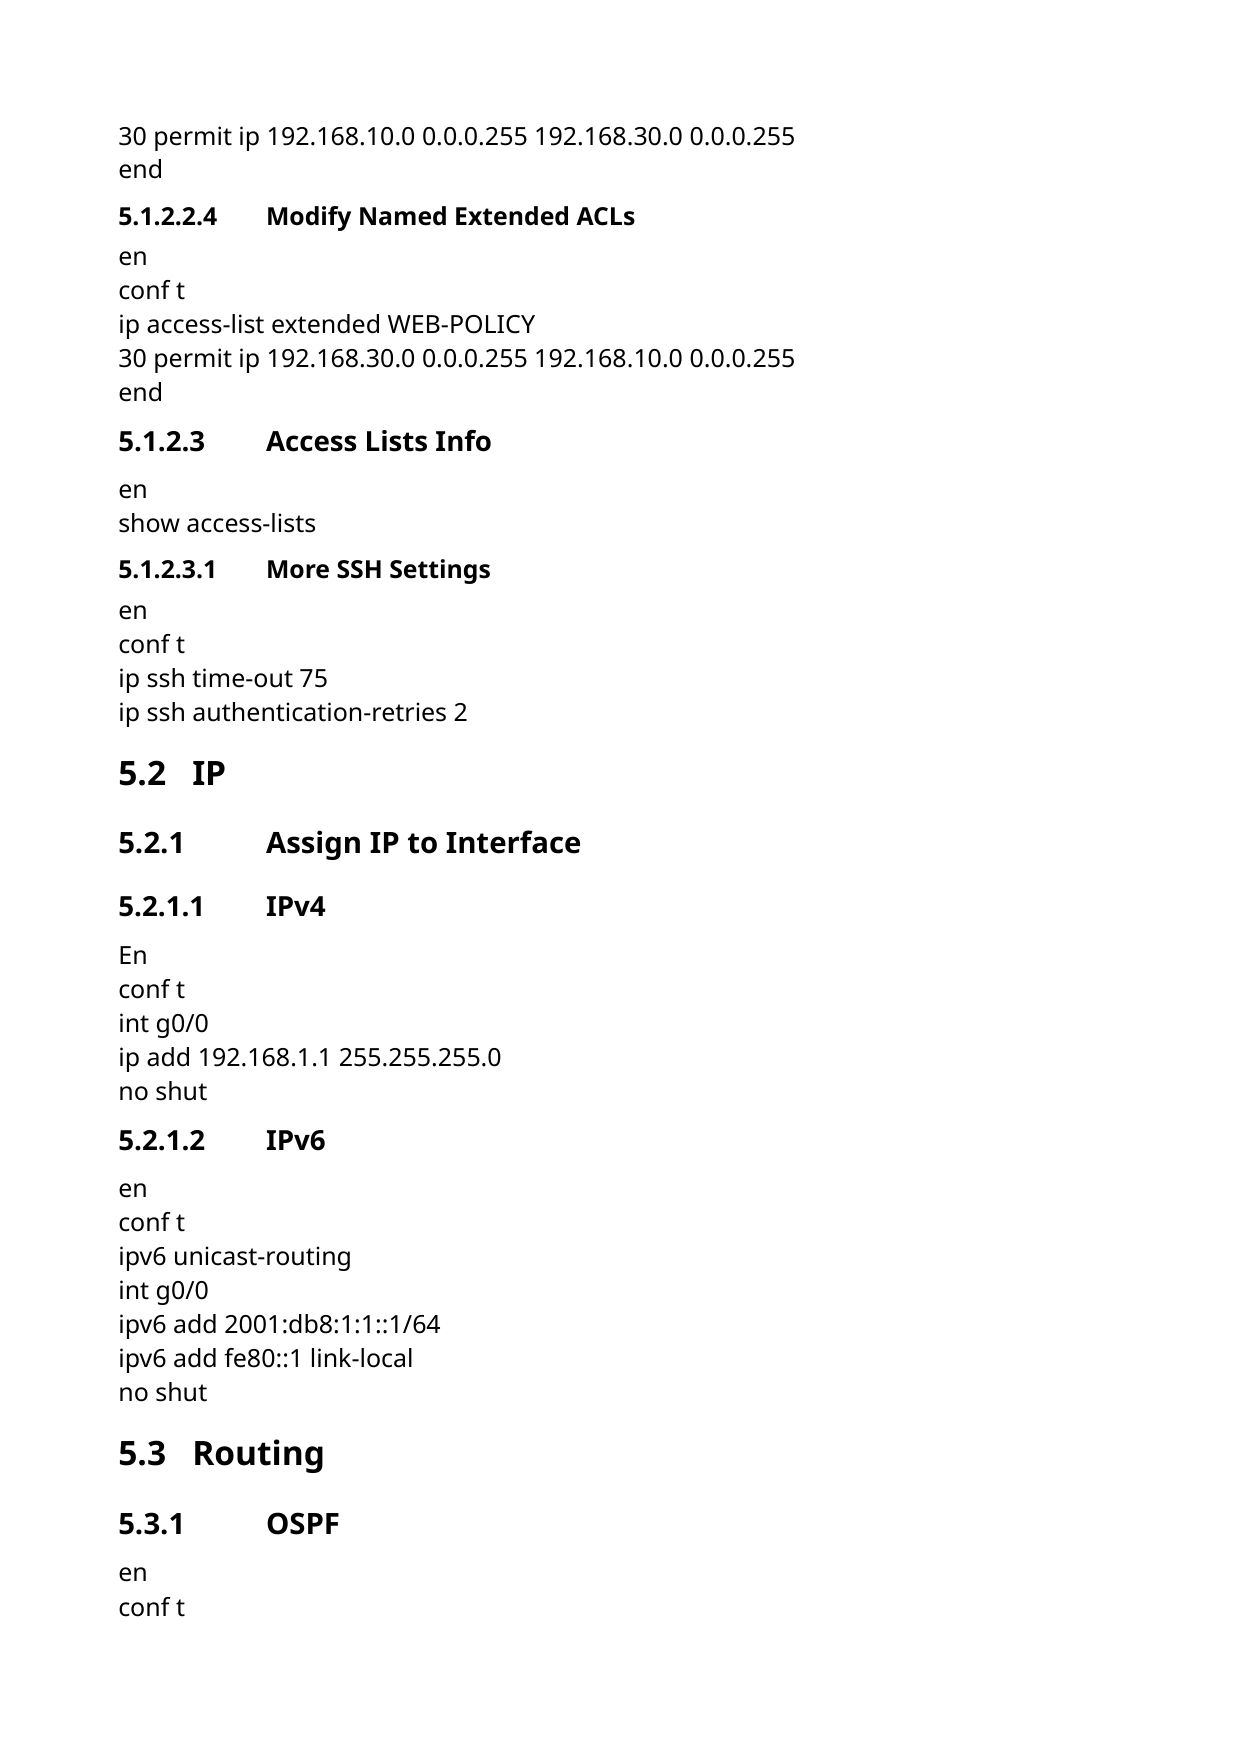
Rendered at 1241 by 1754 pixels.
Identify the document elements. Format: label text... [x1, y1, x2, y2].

text ipv6 add fe80::1 link-local [118, 1341, 1122, 1375]
text en [118, 1555, 1122, 1589]
subtitle Assign IP to Interface [118, 822, 1122, 862]
text ip add 192.168.1.1 255.255.255.0 [118, 1040, 1122, 1074]
subtitle IPv4 [118, 887, 1122, 925]
text conf t [118, 1204, 1122, 1239]
text en [118, 239, 1122, 273]
subtitle Routing [118, 1430, 1122, 1476]
subtitle IPv6 [118, 1120, 1122, 1158]
text end [118, 152, 1122, 186]
text no shut [118, 1375, 1122, 1409]
text en [118, 592, 1122, 626]
subtitle Modify Named Extended ACLs [118, 199, 1122, 232]
text ip ssh time-out 75 [118, 661, 1122, 694]
text show access-lists [118, 506, 1122, 540]
text conf t [118, 626, 1122, 661]
text end [118, 375, 1122, 409]
text 30 permit ip 192.168.30.0 0.0.0.255 192.168.10.0 0.0.0.255 [118, 341, 1122, 375]
text ipv6 add 2001:db8:1:1::1/64 [118, 1307, 1122, 1341]
text conf t [118, 1589, 1122, 1623]
text en [118, 472, 1122, 506]
subtitle More SSH Settings [118, 552, 1122, 586]
text conf t [118, 273, 1122, 307]
text 30 permit ip 192.168.10.0 0.0.0.255 192.168.30.0 0.0.0.255 [118, 118, 1122, 152]
text en [118, 1171, 1122, 1204]
text no shut [118, 1074, 1122, 1108]
text conf t [118, 972, 1122, 1006]
text En [118, 937, 1122, 972]
text ip access-list extended WEB-POLICY [118, 307, 1122, 341]
text int g0/0 [118, 1273, 1122, 1307]
text ipv6 unicast-routing [118, 1239, 1122, 1273]
text int g0/0 [118, 1006, 1122, 1040]
text ip ssh authentication-retries 2 [118, 694, 1122, 729]
subtitle OSPF [118, 1503, 1122, 1543]
subtitle Access Lists Info [118, 422, 1122, 459]
subtitle IP [118, 749, 1122, 795]
